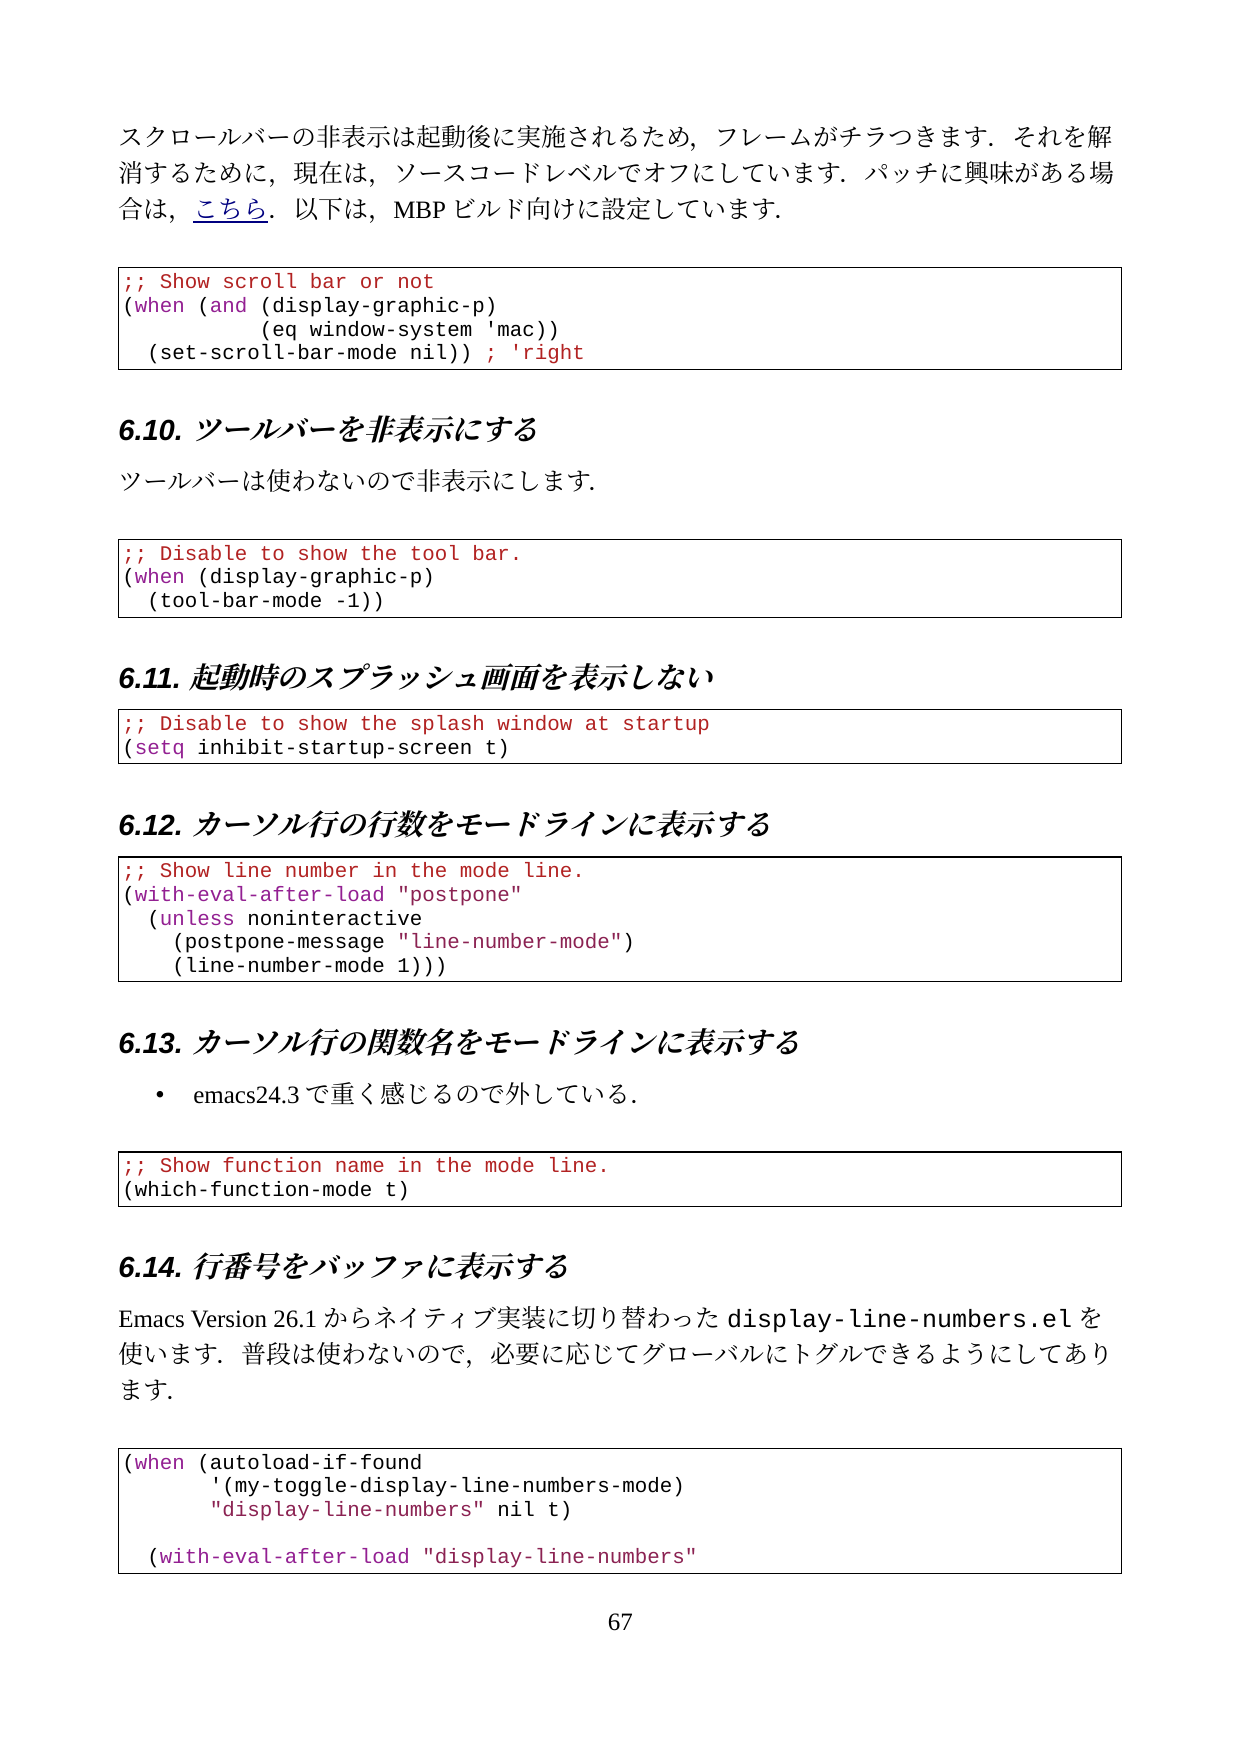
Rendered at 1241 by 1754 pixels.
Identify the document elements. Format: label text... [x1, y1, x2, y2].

text ;; Disable to show the splash window at startup [119, 710, 1121, 733]
text (line-number-mode 1))) [119, 951, 1121, 981]
subtitle 起動時のスプラッシュ画面を表示しない [118, 655, 1122, 697]
subtitle 行番号をバッファに表示する [118, 1244, 1122, 1286]
text ;; Show scroll bar or not [119, 268, 1121, 291]
text (with-eval-after-load "display-line-numbers" [119, 1542, 1121, 1573]
text (unless noninteractive [119, 904, 1121, 927]
text ;; Show line number in the mode line. [119, 858, 1121, 880]
text Emacs Version 26.1 からネイティブ実装に切り替わった display-line-numbers.el を使います．普段は使わないので，必要に応じてグローバルにトグルできるようにしてあります． [118, 1298, 1122, 1435]
text スクロールバーの非表示は起動後に実施されるため，フレームがチラつきます．それを解消するために，現在は，ソースコードレベルでオフにしています．パッチに興味がある場合は，こちら．以下は，MBPビルド向けに設定しています． [118, 118, 1122, 255]
list emacs24.3 で重く感じるので外している． [156, 1074, 1122, 1139]
text (when (autoload-if-found [119, 1449, 1121, 1471]
text (set-scroll-bar-mode nil)) ; 'right [119, 338, 1121, 369]
subtitle カーソル行の関数名をモードラインに表示する [118, 1020, 1122, 1062]
text (with-eval-after-load "postpone" [119, 880, 1121, 904]
text ;; Show function name in the mode line. [119, 1153, 1121, 1175]
text ;; Disable to show the tool bar. [119, 540, 1121, 562]
text (when (display-graphic-p) [119, 562, 1121, 586]
text (which-function-mode t) [119, 1175, 1121, 1206]
text (tool-bar-mode -1)) [119, 586, 1121, 617]
subtitle ツールバーを非表示にする [118, 407, 1122, 449]
text (setq inhibit-startup-screen t) [119, 733, 1121, 763]
text '(my-toggle-display-line-numbers-mode) [119, 1471, 1121, 1495]
text "display-line-numbers" nil t) [119, 1495, 1121, 1519]
text (when (and (display-graphic-p) [119, 291, 1121, 314]
text (postpone-message "line-number-mode") [119, 927, 1121, 951]
text (eq window-system 'mac)) [119, 314, 1121, 338]
subtitle カーソル行の行数をモードラインに表示する [118, 802, 1122, 844]
text ツールバーは使わないので非表示にします． [118, 462, 1122, 526]
